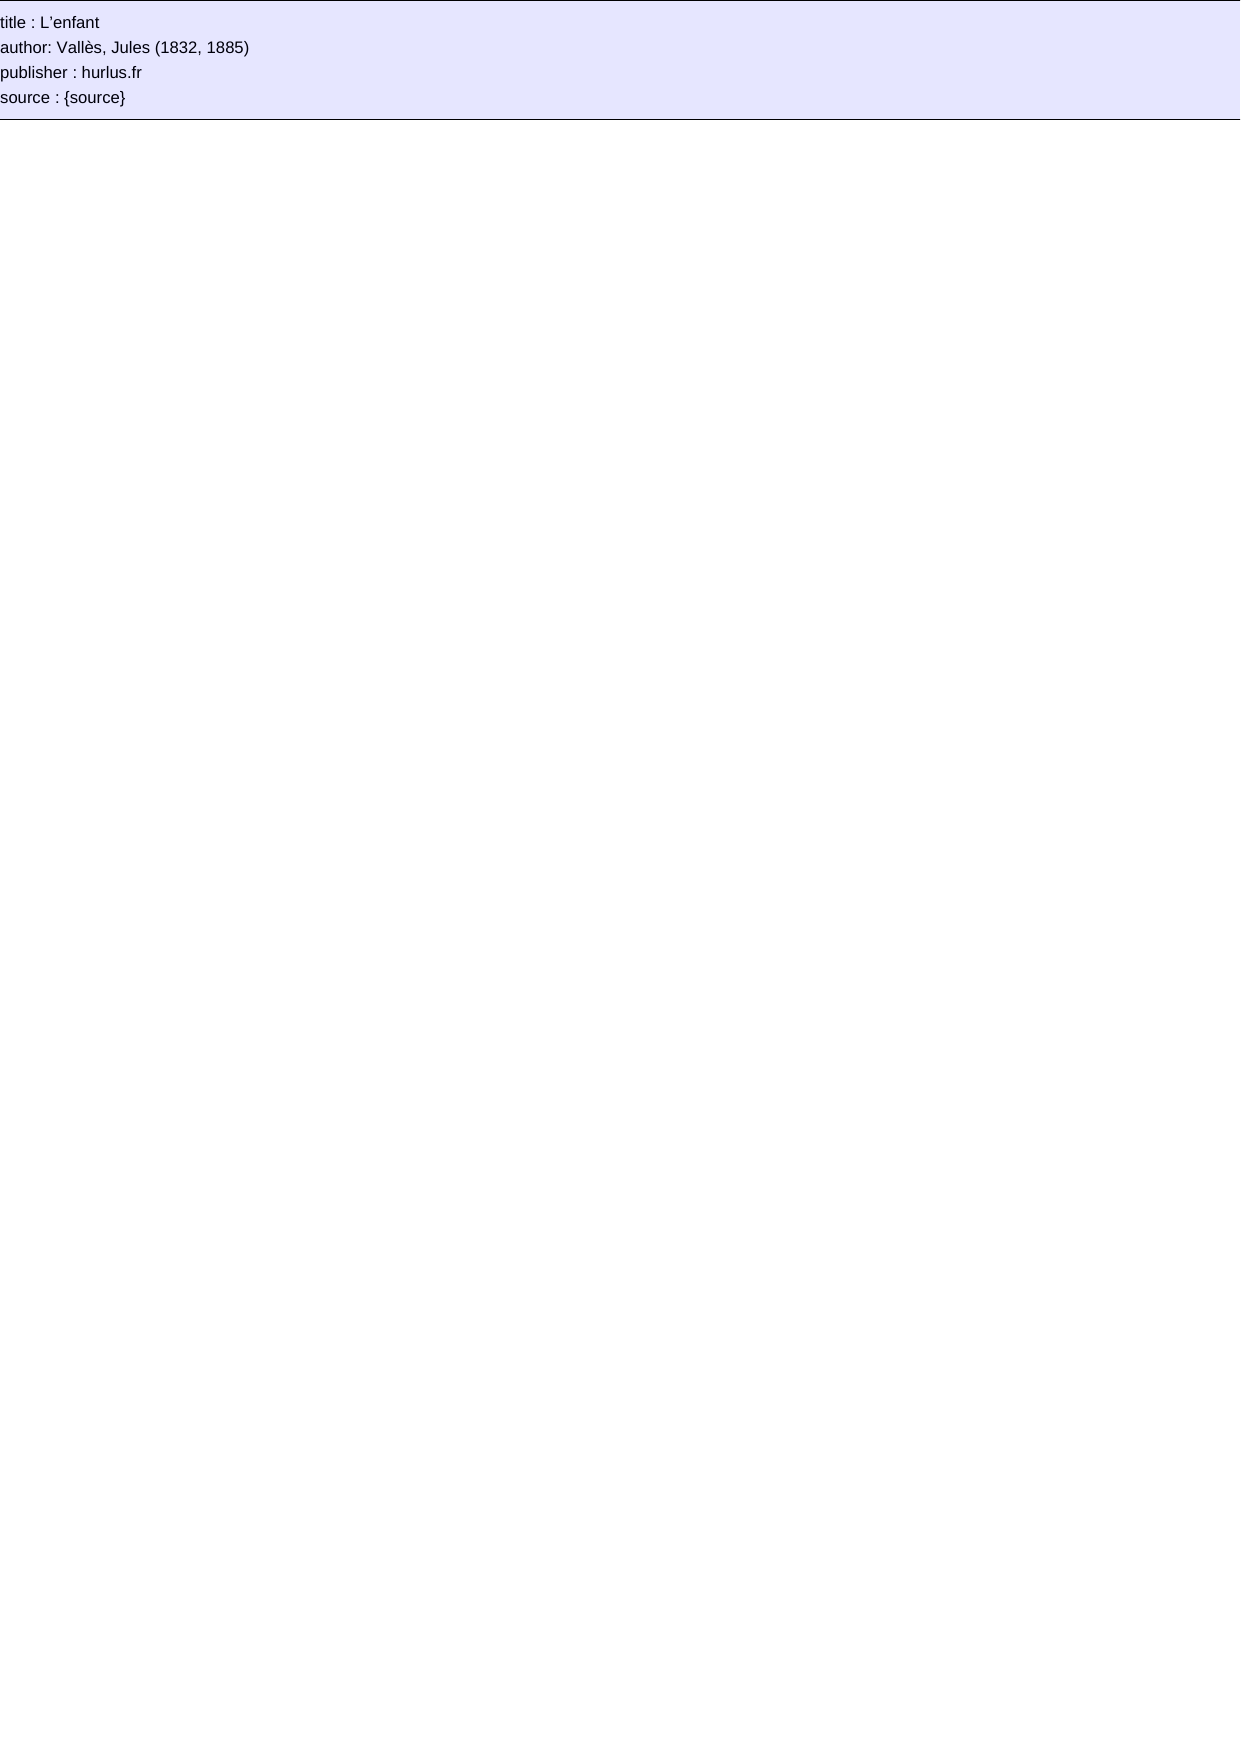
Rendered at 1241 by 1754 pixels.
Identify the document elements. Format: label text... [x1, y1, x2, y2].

text author: Vallès, Jules (1832, 1885) [0, 25, 1240, 50]
text source : {source} [0, 75, 1240, 119]
text title : L’enfant [0, 1, 1240, 25]
text publisher : hurlus.fr [0, 50, 1240, 75]
